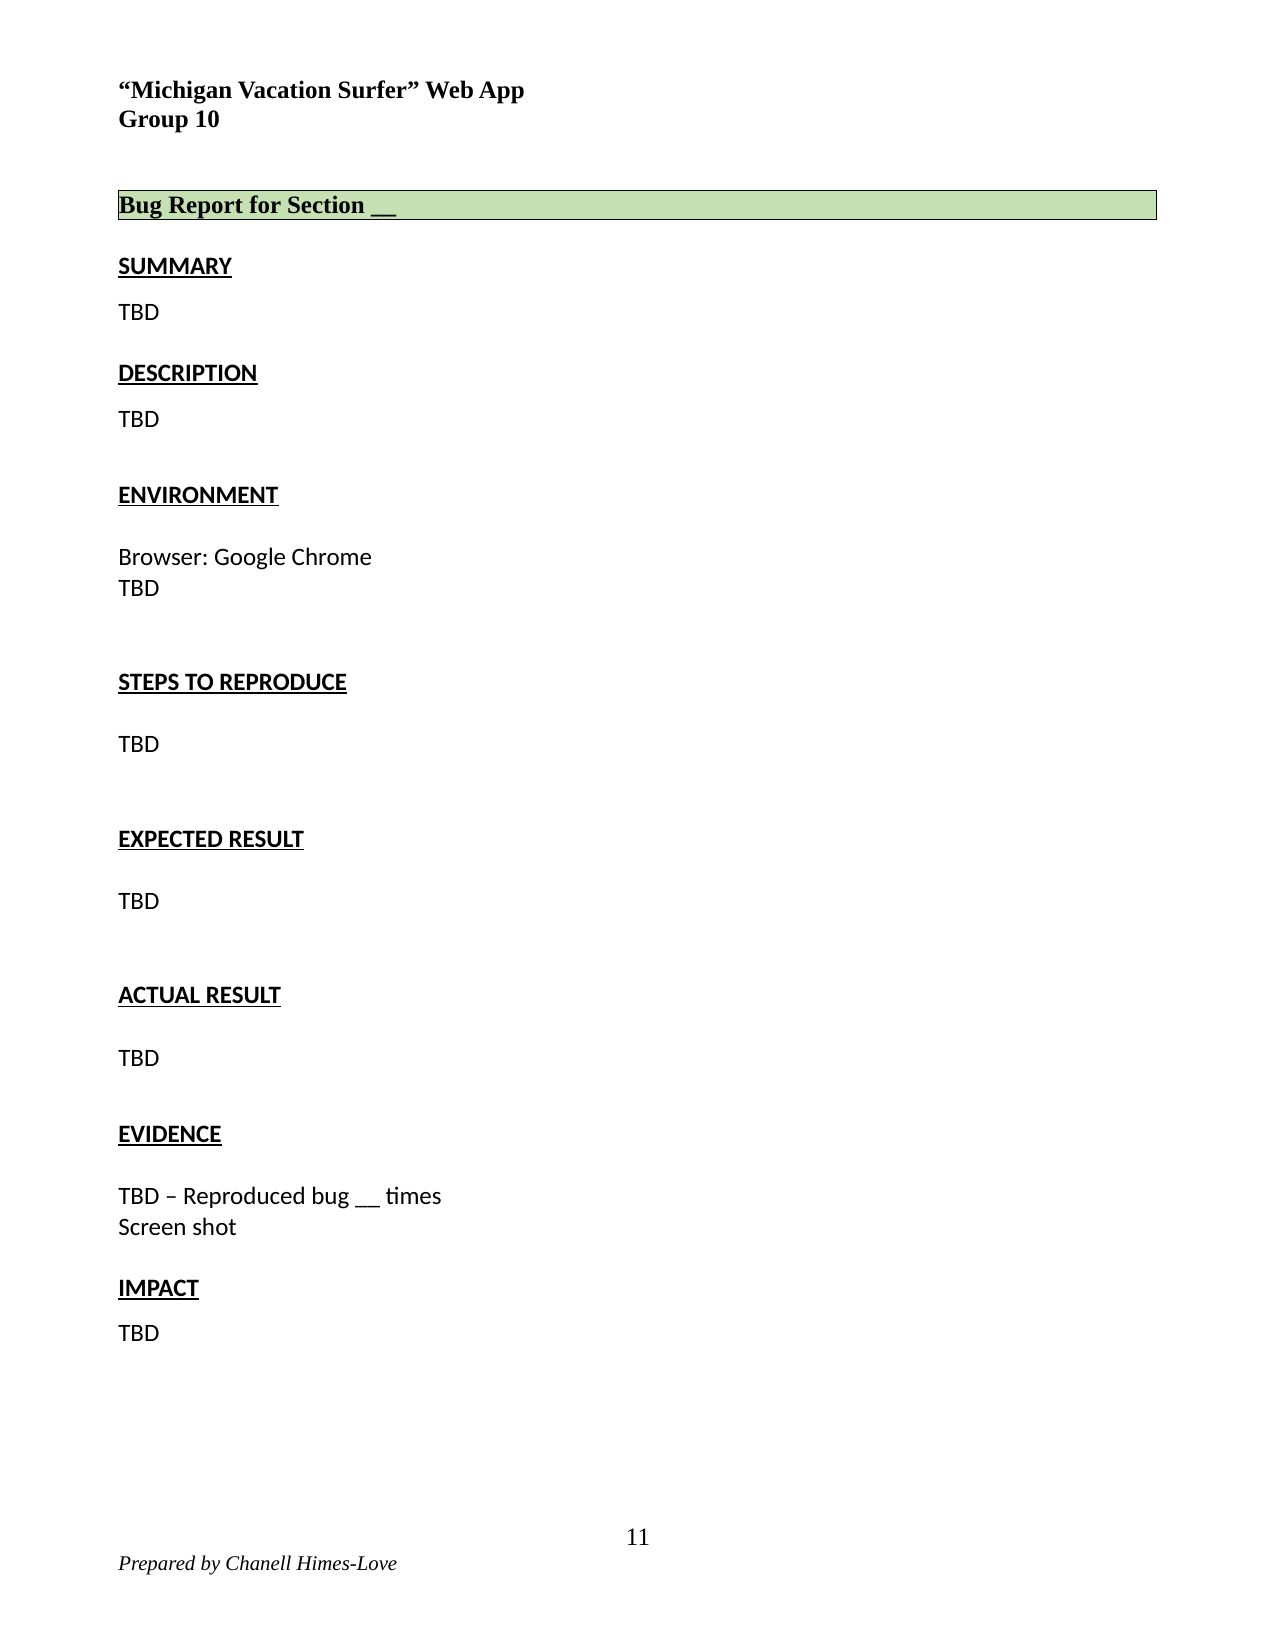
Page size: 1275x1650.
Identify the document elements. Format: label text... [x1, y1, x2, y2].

subtitle Actual Result [118, 979, 1157, 1010]
subtitle Evidence [118, 1118, 1157, 1148]
subtitle TBD [118, 1042, 1157, 1072]
text Screen shot [118, 1211, 1157, 1241]
subtitle TBD [118, 885, 1157, 916]
subtitle Steps to Reproduce [118, 666, 1157, 697]
subtitle TBD [118, 572, 1157, 602]
subtitle TBD [118, 1318, 1157, 1348]
text Browser: Google Chrome [118, 541, 1157, 572]
subtitle Description [118, 357, 1157, 388]
text Bug Report for Section __ [119, 191, 1156, 219]
subtitle TBD [118, 403, 1157, 433]
text TBD – Reproduced bug __ times [118, 1180, 1157, 1211]
subtitle TBD [118, 728, 1157, 759]
subtitle Summary [118, 250, 1157, 281]
subtitle Expected Result [118, 823, 1157, 853]
subtitle Impact [118, 1272, 1157, 1302]
subtitle Environment [118, 479, 1157, 509]
text TBD [118, 296, 1157, 327]
